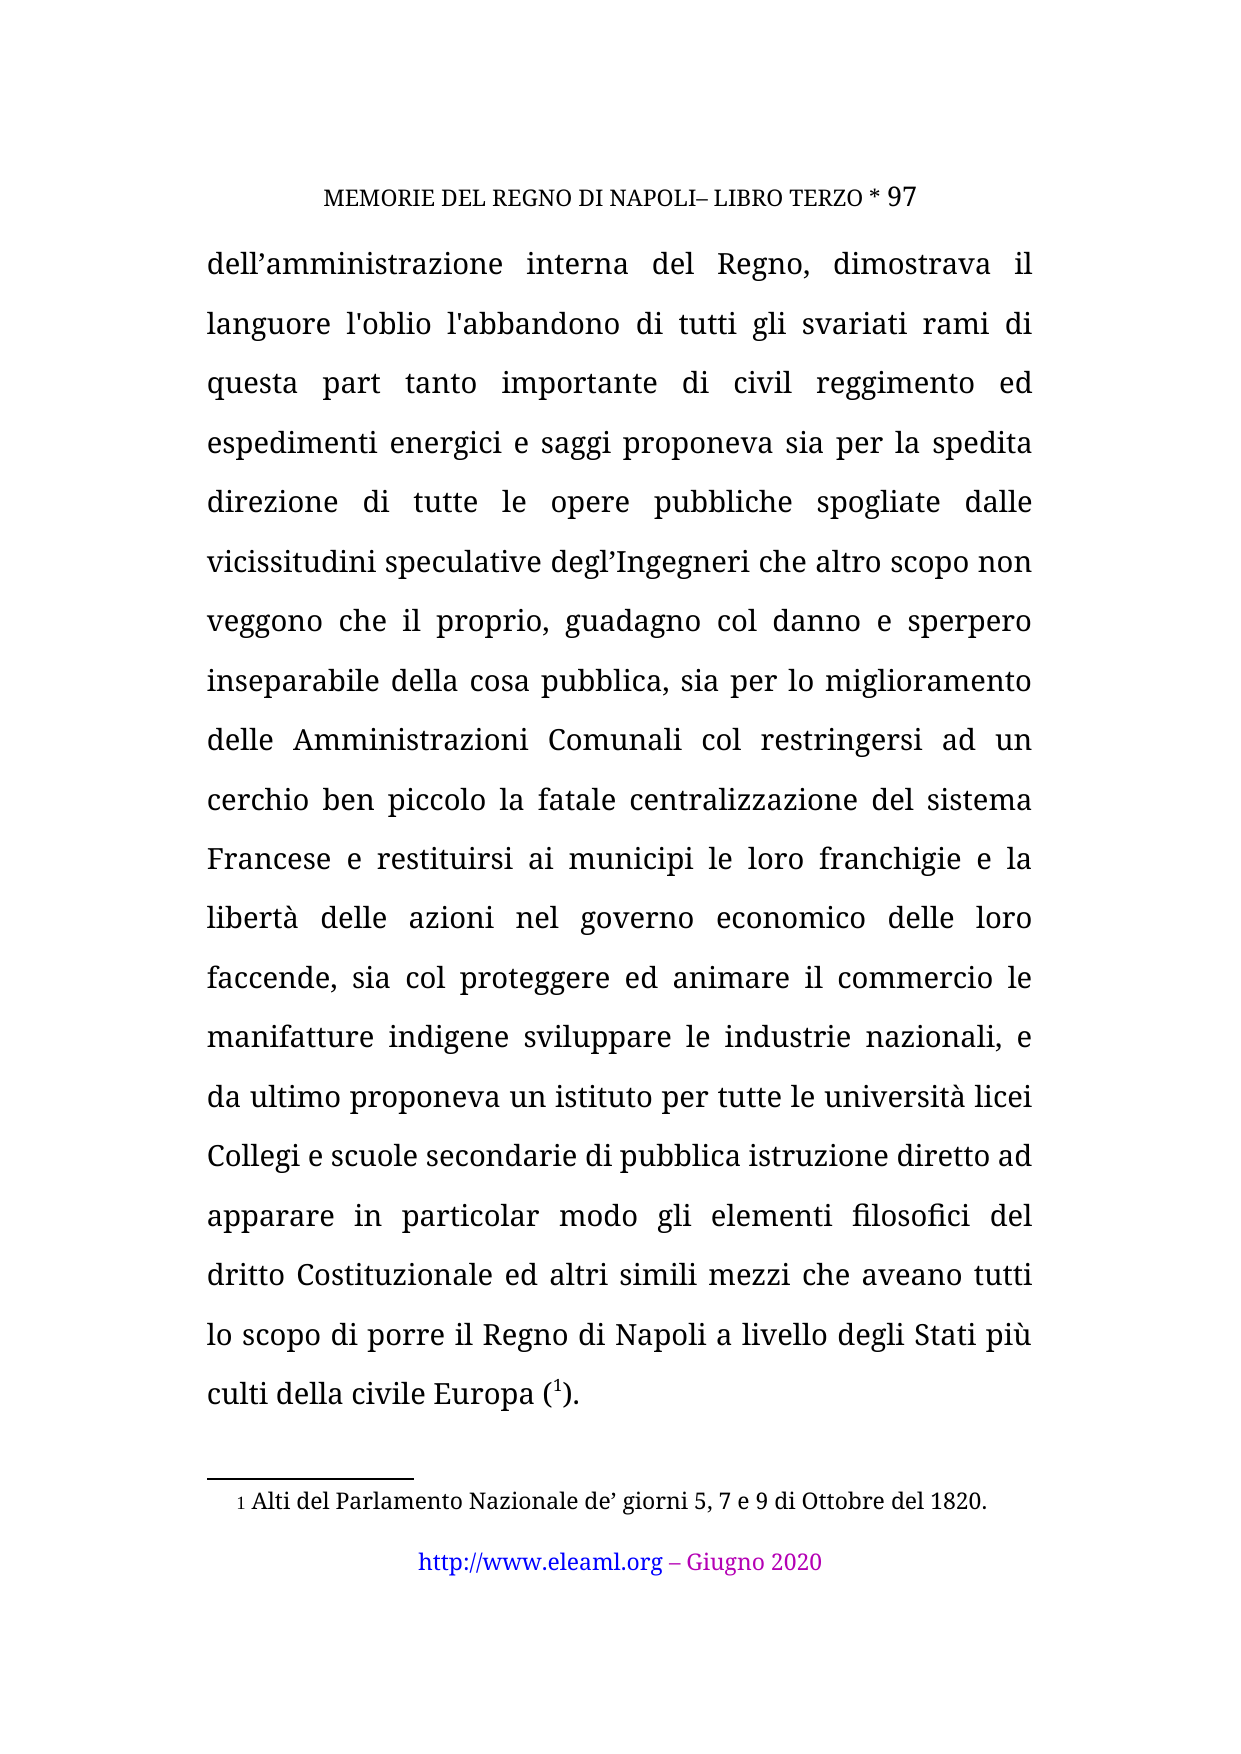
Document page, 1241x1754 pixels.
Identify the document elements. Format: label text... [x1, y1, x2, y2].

text dell’amministrazione interna del Regno, dimostrava il languore l'oblio l'abbandono di tutti gli svariati rami di questa part tanto importante di civil reggimento ed espedimenti energici e saggi proponeva sia per la spedita direzione di tutte le opere pubbliche spogliate dalle vicissitudini speculative degl’Ingegneri che altro scopo non veggono che il proprio, guadagno col danno e sperpero inseparabile della cosa pubblica, sia per lo miglioramento delle Amministrazioni Comunali col restringersi ad un cerchio ben piccolo la fatale centralizzazione del sistema Francese e restituirsi ai municipi le loro franchigie e la libertà delle azioni nel governo economico delle loro faccende, sia col proteggere ed animare il commercio le manifatture indigene sviluppare le industrie nazionali, e da ultimo proponeva un istituto per tutte le università licei Collegi e scuole secondarie di pubblica istruzione diretto ad apparare in particolar modo gli elementi filosofici del dritto Costituzionale ed altri simili mezzi che aveano tutti lo scopo di porre il Regno di Napoli a livello degli Stati più culti della civile Europa (). [207, 243, 1033, 1413]
text Alti del Parlamento Nazionale de’ giorni 5, 7 e 9 di Ottobre del 1820. [207, 1485, 1033, 1516]
